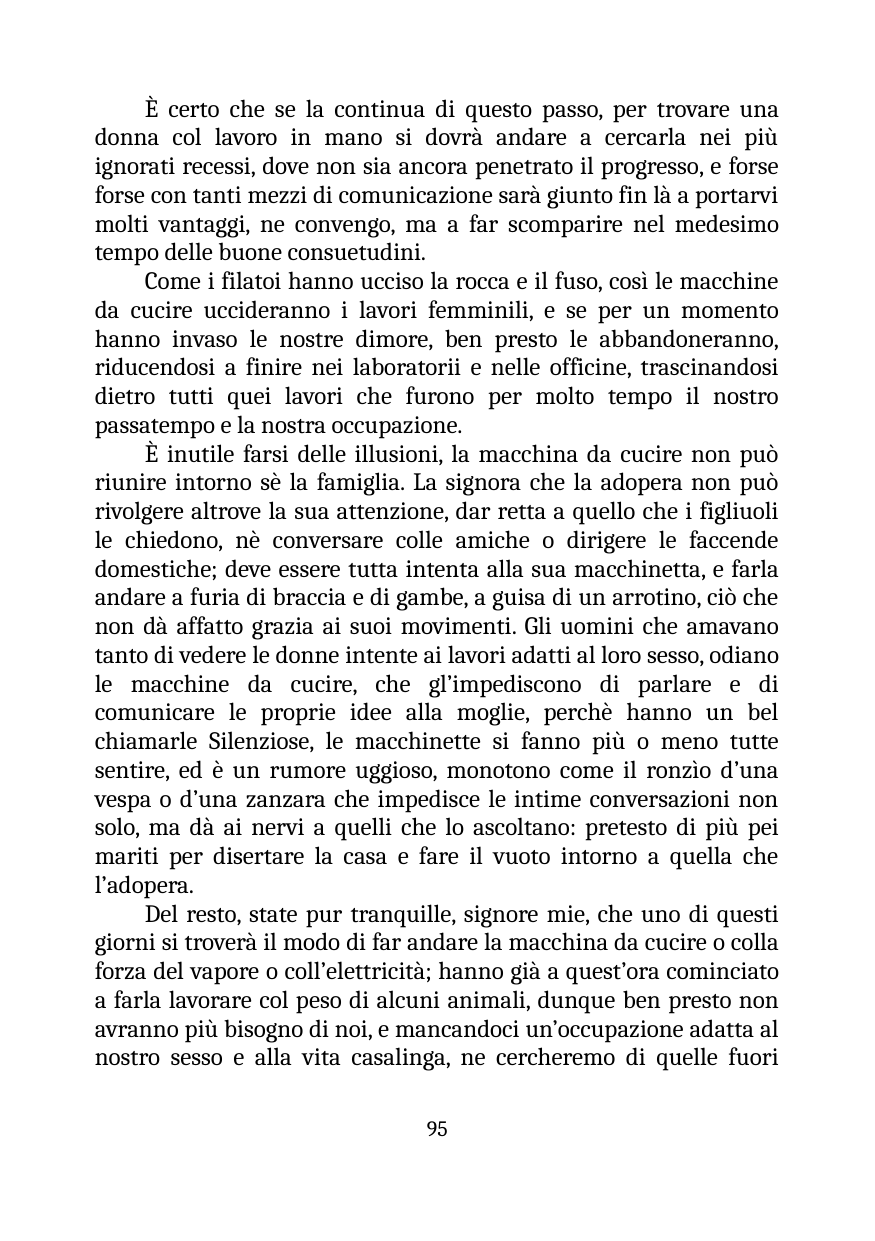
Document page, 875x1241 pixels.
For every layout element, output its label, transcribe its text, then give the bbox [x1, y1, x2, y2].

text È inutile farsi delle illusioni, la macchina da cucire non può riunire intorno sè la famiglia. La signora che la adopera non può rivolgere altrove la sua attenzione, dar retta a quello che i figliuoli le chiedono, nè conversare colle amiche o dirigere le faccende domestiche; deve essere tutta intenta alla sua macchinetta, e farla andare a furia di braccia e di gambe, a guisa di un arrotino, ciò che non dà affatto grazia ai suoi movimenti. Gli uomini che amavano tanto di vedere le donne intente ai lavori adatti al loro sesso, odiano le macchine da cucire, che gl’impediscono di parlare e di comunicare le proprie idee alla moglie, perchè hanno un bel chiamarle Silenziose, le macchinette si fanno più o meno tutte sentire, ed è un rumore uggioso, monotono come il ronzìo d’una vespa o d’una zanzara che impedisce le intime conversazioni non solo, ma dà ai nervi a quelli che lo ascoltano: pretesto di più pei mariti per disertare la casa e fare il vuoto intorno a quella che l’adopera. [94, 439, 779, 899]
text È certo che se la continua di questo passo, per trovare una donna col lavoro in mano si dovrà andare a cercarla nei più ignorati recessi, dove non sia ancora penetrato il progresso, e forse forse con tanti mezzi di comunicazione sarà giunto fin là a portarvi molti vantaggi, ne convengo, ma a far scomparire nel medesimo tempo delle buone consuetudini. [94, 94, 779, 267]
text Del resto, state pur tranquille, signore mie, che uno di questi giorni si troverà il modo di far andare la macchina da cucire o colla forza del vapore o coll’elettricità; hanno già a quest’ora cominciato a farla lavorare col peso di alcuni animali, dunque ben presto non avranno più bisogno di noi, e mancandoci un’occupazione adatta al nostro sesso e alla vita casalinga, ne cercheremo di quelle fuori [94, 899, 779, 1072]
text Come i filatoi hanno ucciso la rocca e il fuso, così le macchine da cucire uccideranno i lavori femminili, e se per un momento hanno invaso le nostre dimore, ben presto le abbandoneranno, riducendosi a finire nei laboratorii e nelle officine, trascinandosi dietro tutti quei lavori che furono per molto tempo il nostro passatempo e la nostra occupazione. [94, 267, 779, 439]
